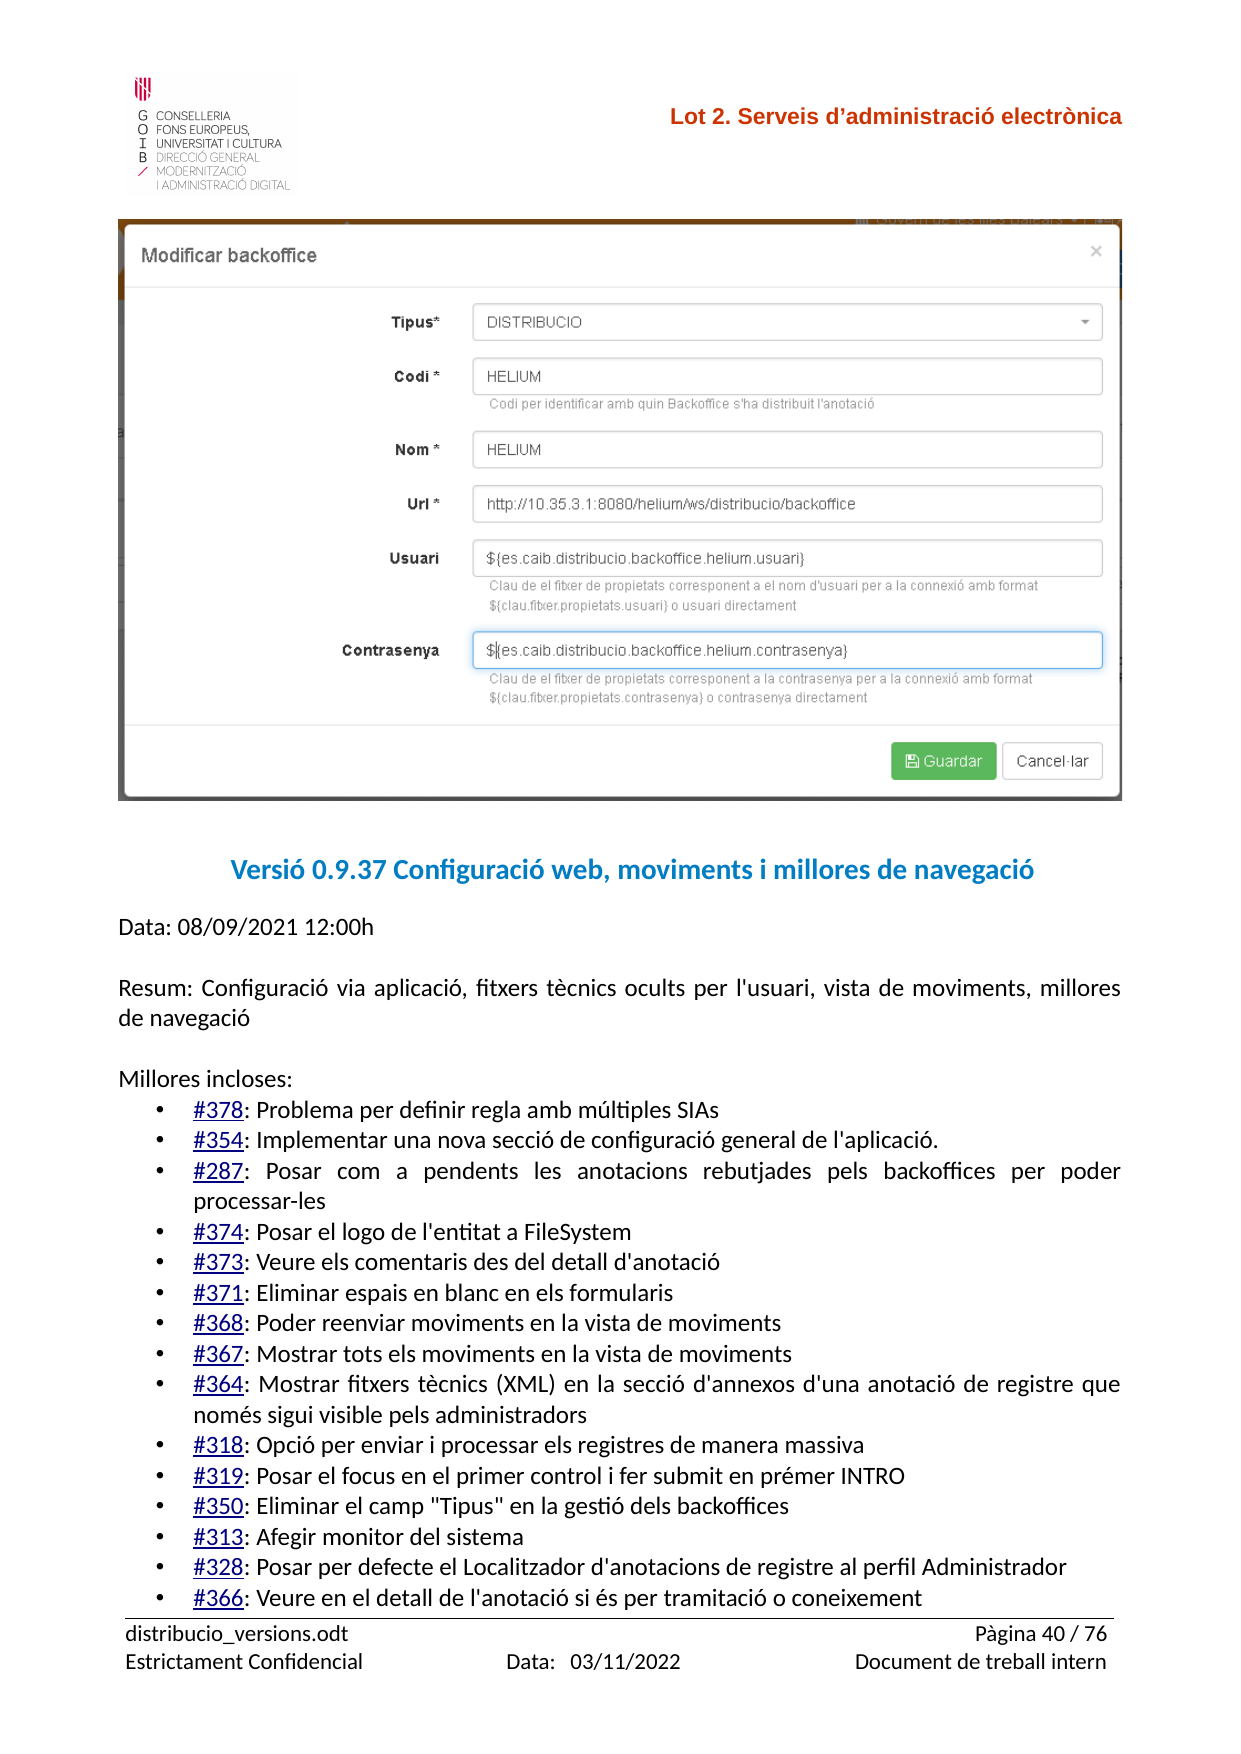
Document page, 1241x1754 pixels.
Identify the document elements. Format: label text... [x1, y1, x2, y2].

picture [118, 219, 1123, 801]
list #318: Opció per enviar i processar els registres de manera massiva [156, 1429, 1122, 1460]
list #368: Poder reenviar moviments en la vista de moviments [156, 1307, 1122, 1338]
list #350: Eliminar el camp "Tipus" en la gestió dels backoffices [156, 1491, 1122, 1521]
list #378: Problema per definir regla amb múltiples SIAs [156, 1094, 1122, 1124]
subtitle Versió 0.9.37 Configuració web, moviments i millores de navegació [153, 851, 1122, 887]
list #374: Posar el logo de l'entitat a FileSystem [156, 1216, 1122, 1246]
list #313: Afegir monitor del sistema [156, 1521, 1122, 1552]
list #373: Veure els comentaris des del detall d'anotació [156, 1246, 1122, 1277]
list #364: Mostrar fitxers tècnics (XML) en la secció d'annexos d'una anotació de registre que només sigui visible pels administradors [156, 1368, 1122, 1429]
list #354: Implementar una nova secció de configuració general de l'aplicació. [156, 1124, 1122, 1155]
list #287: Posar com a pendents les anotacions rebutjades pels backoffices per poder processar-les [156, 1155, 1122, 1216]
list #319: Posar el focus en el primer control i fer submit en prémer INTRO [156, 1460, 1122, 1491]
list #328: Posar per defecte el Localitzador d'anotacions de registre al perfil Administrador [156, 1552, 1122, 1582]
picture [126, 70, 299, 197]
text Resum: Configuració via aplicació, fitxers tècnics ocults per l'usuari, vista de moviments, millores de navegació [118, 972, 1122, 1033]
list #371: Eliminar espais en blanc en els formularis [156, 1277, 1122, 1307]
text Millores incloses: [118, 1063, 1122, 1094]
text Data: 08/09/2021 12:00h [118, 911, 1122, 941]
list #366: Veure en el detall de l'anotació si és per tramitació o coneixement [156, 1582, 1122, 1613]
list #367: Mostrar tots els moviments en la vista de moviments [156, 1338, 1122, 1368]
